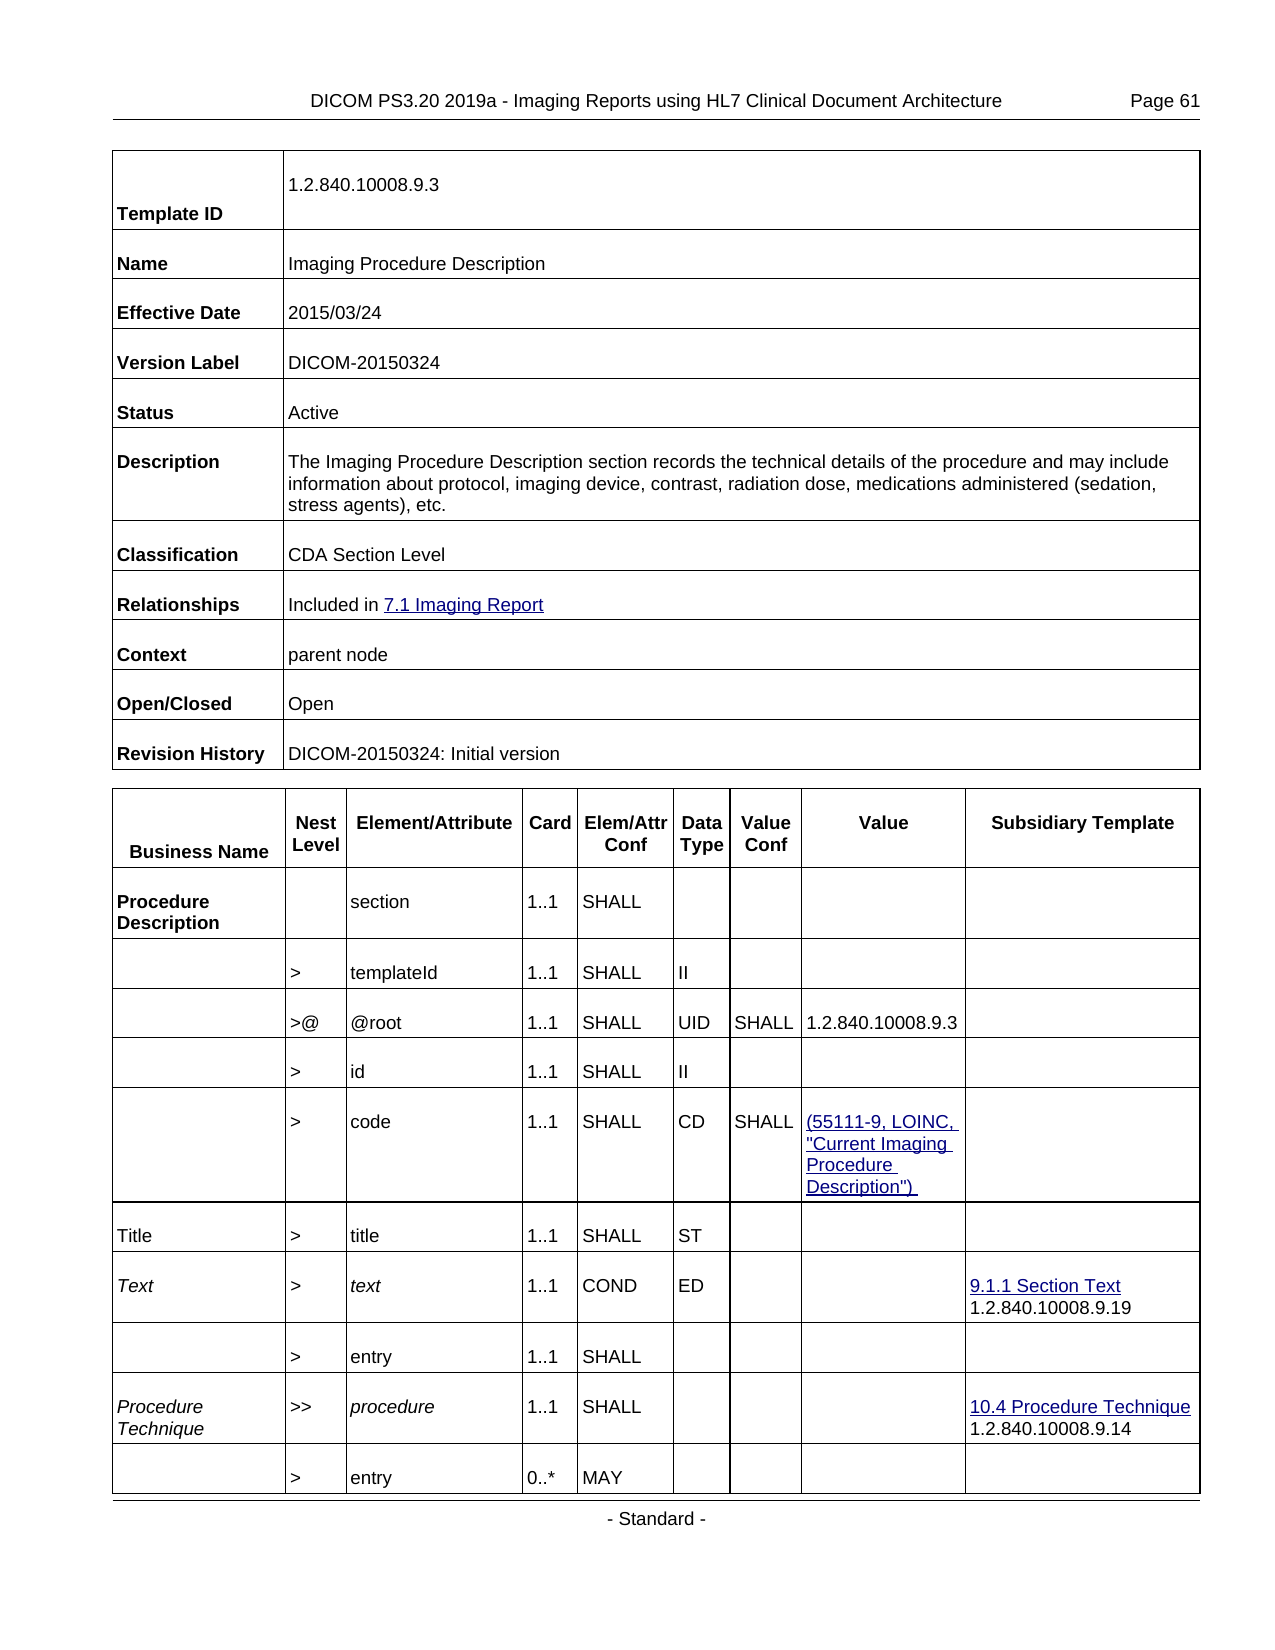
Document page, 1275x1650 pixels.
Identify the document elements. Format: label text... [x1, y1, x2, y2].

table_header 1.2.840.10008.9.3 [284, 151, 1199, 228]
table_cell @root [347, 989, 522, 1037]
table_cell SHALL [731, 989, 801, 1037]
table_cell code [347, 1088, 522, 1201]
table_cell [731, 1323, 801, 1372]
table_cell SHALL [578, 1323, 673, 1372]
table_cell 1..1 [523, 1038, 577, 1087]
table_cell [966, 868, 1199, 938]
table_cell title [347, 1203, 522, 1251]
table_cell 1..1 [523, 1252, 577, 1322]
table_cell SHALL [578, 1373, 673, 1443]
table_header Element/​Attribute [347, 789, 522, 867]
table_cell 1..1 [523, 1373, 577, 1443]
table_cell [966, 989, 1199, 1037]
table_cell [286, 868, 346, 938]
table_cell SHALL [578, 1088, 673, 1201]
table_cell Status [113, 379, 283, 427]
table_cell Included in 7.1 Imaging Report [284, 571, 1199, 619]
table_cell [113, 989, 285, 1037]
table_cell text [347, 1252, 522, 1322]
table_cell [731, 1252, 801, 1322]
table_cell Revision History [113, 720, 283, 768]
table_cell 1..1 [523, 868, 577, 938]
table_cell 2015/03/24 [284, 279, 1199, 328]
table_cell [674, 1323, 729, 1372]
table_cell > [286, 939, 346, 988]
table_cell > [286, 1203, 346, 1251]
table_cell Active [284, 379, 1199, 427]
table_cell SHALL [578, 868, 673, 938]
table_cell 1..1 [523, 1088, 577, 1201]
table_cell [802, 1252, 965, 1322]
table_cell [966, 939, 1199, 988]
table_cell [674, 1444, 729, 1493]
table_cell 1..1 [523, 1323, 577, 1372]
table_header Card [523, 789, 577, 867]
table_cell [731, 1444, 801, 1493]
table_cell MAY [578, 1444, 673, 1493]
table_cell [802, 1323, 965, 1372]
table_cell > [286, 1038, 346, 1087]
table_cell Procedure​Description [113, 868, 285, 938]
table_cell ED [674, 1252, 729, 1322]
table_cell > [286, 1088, 346, 1201]
table_cell II [674, 1038, 729, 1087]
table_cell [731, 1038, 801, 1087]
table_header Template ID [113, 151, 283, 228]
table_cell The Imaging Procedure Description section records the technical details of the procedure and may include information about protocol, imaging device, contrast, radiation dose, medications administered (sedation, stress agents), etc. [284, 428, 1199, 520]
table_cell [113, 1323, 285, 1372]
table_cell CDA Section Level [284, 521, 1199, 570]
table_cell [802, 1203, 965, 1251]
table_cell [113, 1038, 285, 1087]
table_cell [802, 1444, 965, 1493]
table_cell Classification [113, 521, 283, 570]
table_cell Name [113, 230, 283, 278]
table_cell DICOM-20150324 [284, 329, 1199, 377]
table_cell II [674, 939, 729, 988]
table_cell Imaging Procedure Description [284, 230, 1199, 278]
table_cell [966, 1444, 1199, 1493]
table_header Value Conf [731, 789, 801, 867]
table_cell SHALL [578, 989, 673, 1037]
table_cell [966, 1323, 1199, 1372]
table_cell Context [113, 620, 283, 669]
table_cell id [347, 1038, 522, 1087]
table_cell > [286, 1444, 346, 1493]
table_cell > [286, 1323, 346, 1372]
table_cell (55111-9, LOINC, "Current Imaging Procedure Description") [802, 1088, 965, 1201]
table_cell [113, 1088, 285, 1201]
table_cell >@ [286, 989, 346, 1037]
table_header Subsidiary Template [966, 789, 1199, 867]
table_cell 1..1 [523, 1203, 577, 1251]
table_cell UID [674, 989, 729, 1037]
table_cell Text [113, 1252, 285, 1322]
table_cell [113, 939, 285, 988]
table_cell [674, 868, 729, 938]
table_cell > [286, 1252, 346, 1322]
table_cell [674, 1373, 729, 1443]
table_cell 1..1 [523, 939, 577, 988]
table_header Nest Level [286, 789, 346, 867]
table_cell 9.1.1 Section Text 1.2.840.10008.9.19 [966, 1252, 1199, 1322]
table_header Data Type [674, 789, 729, 867]
table_header Elem/Attr Conf [578, 789, 673, 867]
table_cell Description [113, 428, 283, 520]
table_cell SHALL [578, 1203, 673, 1251]
table_cell SHALL [731, 1088, 801, 1201]
table_cell 0..* [523, 1444, 577, 1493]
table_header Business Name [113, 789, 285, 867]
table_cell [731, 1373, 801, 1443]
table_cell entry [347, 1444, 522, 1493]
table_cell [731, 1203, 801, 1251]
table_cell procedure [347, 1373, 522, 1443]
table_cell section [347, 868, 522, 938]
table_cell SHALL [578, 939, 673, 988]
table_cell Effective Date [113, 279, 283, 328]
table_cell parent node [284, 620, 1199, 669]
table_cell COND [578, 1252, 673, 1322]
table_cell ST [674, 1203, 729, 1251]
table_cell [113, 1444, 285, 1493]
table_cell 1.2.840.10008.9.3 [802, 989, 965, 1037]
table_cell [731, 939, 801, 988]
table_cell Title [113, 1203, 285, 1251]
table_cell CD [674, 1088, 729, 1201]
table_cell [966, 1203, 1199, 1251]
table_cell Open/Closed [113, 670, 283, 719]
table_cell [731, 868, 801, 938]
table_cell Version Label [113, 329, 283, 377]
table_cell Open [284, 670, 1199, 719]
table_cell [966, 1088, 1199, 1201]
table_cell template​Id [347, 939, 522, 988]
table_cell [802, 1038, 965, 1087]
table_header Value [802, 789, 965, 867]
table_cell [802, 868, 965, 938]
table_cell Relationships [113, 571, 283, 619]
table_cell [802, 1373, 965, 1443]
table_cell >> [286, 1373, 346, 1443]
table_cell entry [347, 1323, 522, 1372]
table_cell [966, 1038, 1199, 1087]
table_cell DICOM-20150324: Initial version [284, 720, 1199, 768]
table_cell Procedure​Technique [113, 1373, 285, 1443]
table_cell [802, 939, 965, 988]
table_cell 10.4 Procedure Technique 1.2.840.10008.9.14 [966, 1373, 1199, 1443]
table_cell SHALL [578, 1038, 673, 1087]
table_cell 1..1 [523, 989, 577, 1037]
